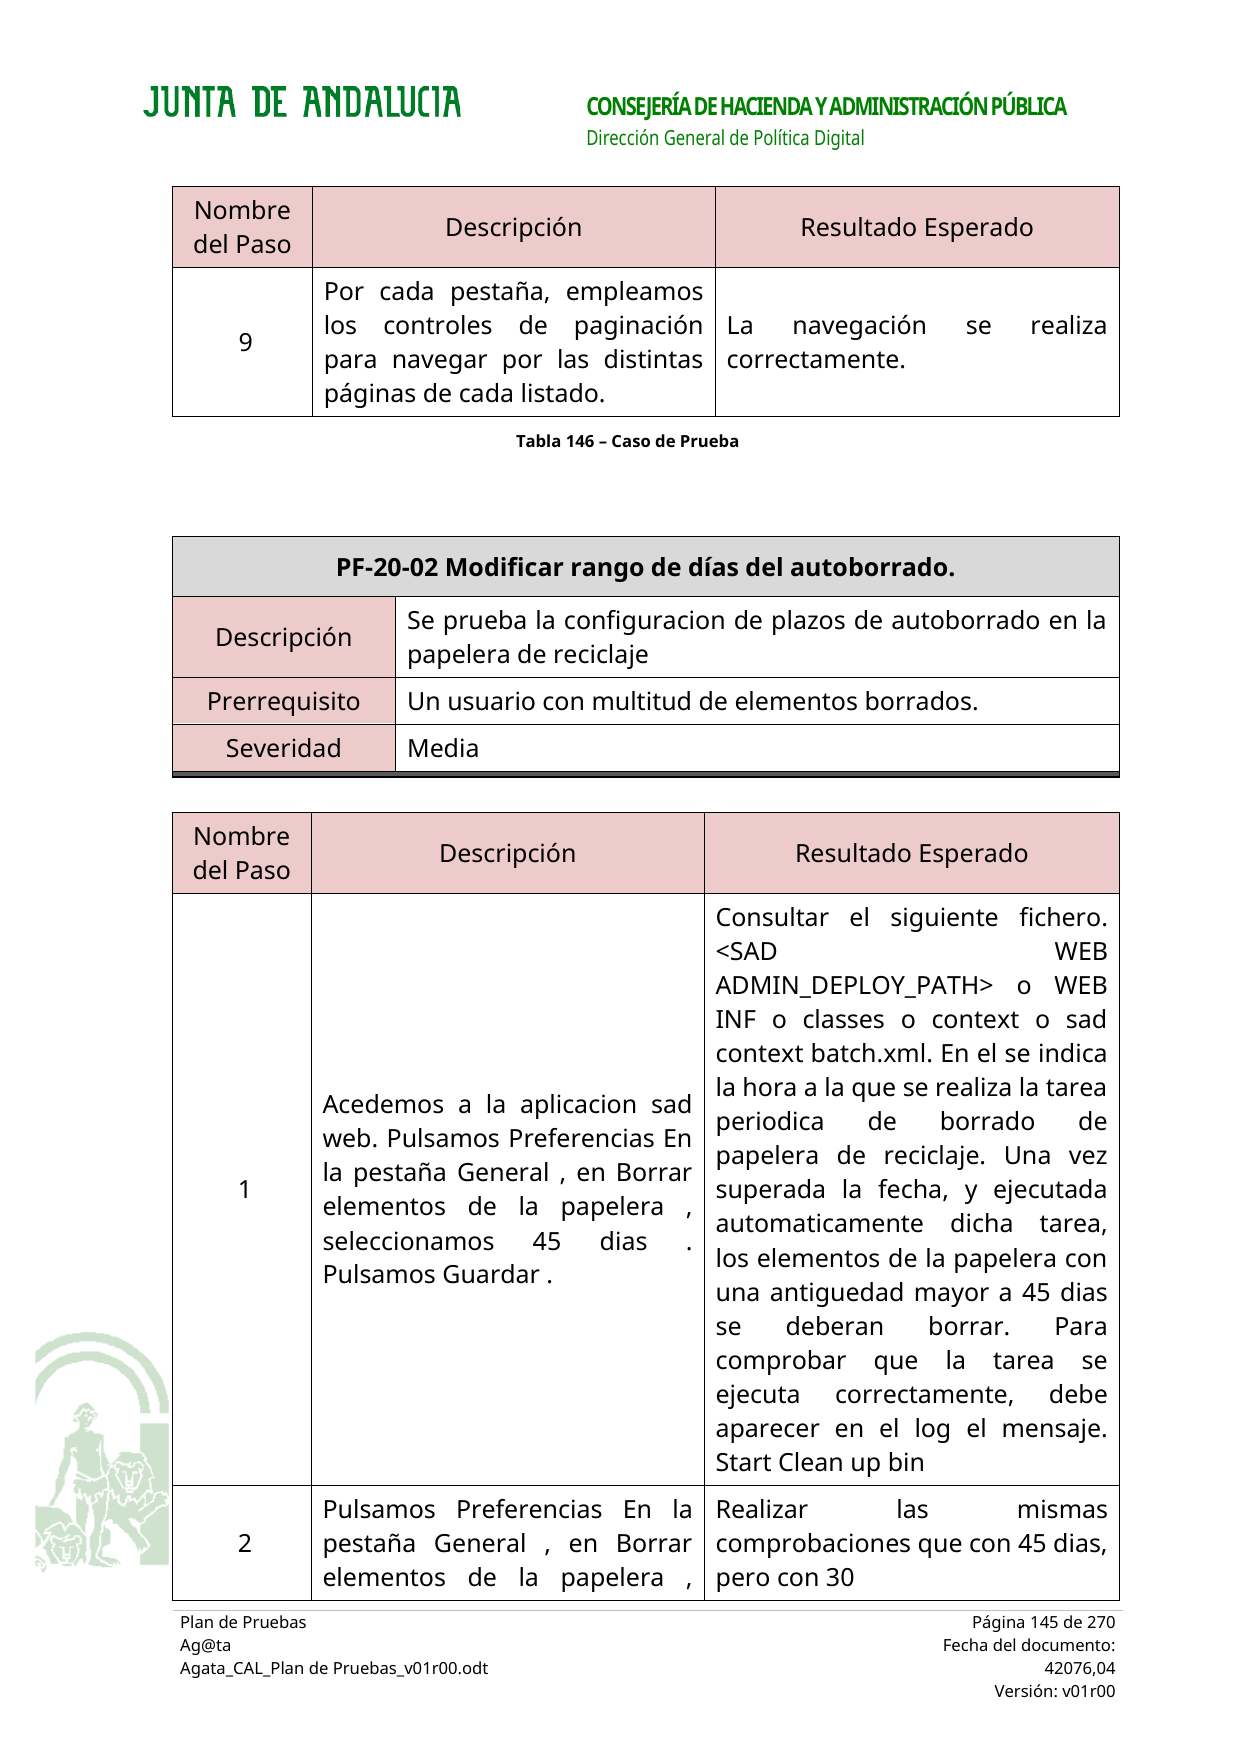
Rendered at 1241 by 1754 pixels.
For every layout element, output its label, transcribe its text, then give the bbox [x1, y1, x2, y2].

table_cell Un usuario con multitud de elementos borrados. [396, 678, 1119, 723]
table_cell [173, 772, 1119, 776]
table_cell 1 [173, 894, 311, 1484]
table_cell Descripción [173, 597, 395, 677]
table_cell 2 [173, 1486, 311, 1600]
table_cell Media [396, 725, 1119, 771]
picture [143, 86, 461, 117]
table_header PF-20-02 Modificar rango de días del autoborrado. [173, 537, 1119, 596]
table_cell Realizar las mismas comprobaciones que con 45 dias, pero con 30 [705, 1486, 1119, 1600]
table_cell Se prueba la configuracion de plazos de autoborrado en la papelera de reciclaje [396, 597, 1119, 677]
table_cell Pulsamos Preferencias En la pestaña General , en Borrar elementos de la papelera , [312, 1486, 704, 1600]
table_header Descripción [312, 813, 704, 893]
table_header Resultado Esperado [716, 187, 1119, 267]
table_header Nombre del Paso [173, 187, 312, 267]
table_cell Acedemos a la aplicacion sad web. Pulsamos Preferencias En la pestaña General , en Borrar elementos de la papelera , seleccionamos 45 dias . Pulsamos Guardar . [312, 894, 704, 1484]
text Tabla 146 – Caso de Prueba [148, 429, 1107, 452]
table_cell Prerrequisito [173, 678, 395, 723]
table_header Resultado Esperado [705, 813, 1119, 893]
table_cell 9 [173, 268, 312, 416]
table_header Descripción [313, 187, 715, 267]
table_cell Por cada pestaña, empleamos los controles de paginación para navegar por las distintas páginas de cada listado. [313, 268, 715, 416]
table_cell La navegación se realiza correctamente. [716, 268, 1119, 416]
table_header Nombre del Paso [173, 813, 311, 893]
table_cell Severidad [173, 725, 395, 771]
table_cell Consultar el siguiente fichero. <SAD WEB ADMIN_DEPLOY_PATH> o WEB INF o classes o context o sad context batch.xml. En el se indica la hora a la que se realiza la tarea periodica de borrado de papelera de reciclaje. Una vez superada la fecha, y ejecutada automaticamente dicha tarea, los elementos de la papelera con una antiguedad mayor a 45 dias se deberan borrar. Para comprobar que la tarea se ejecuta correctamente, debe aparecer en el log el mensaje. Start Clean up bin [705, 894, 1119, 1484]
